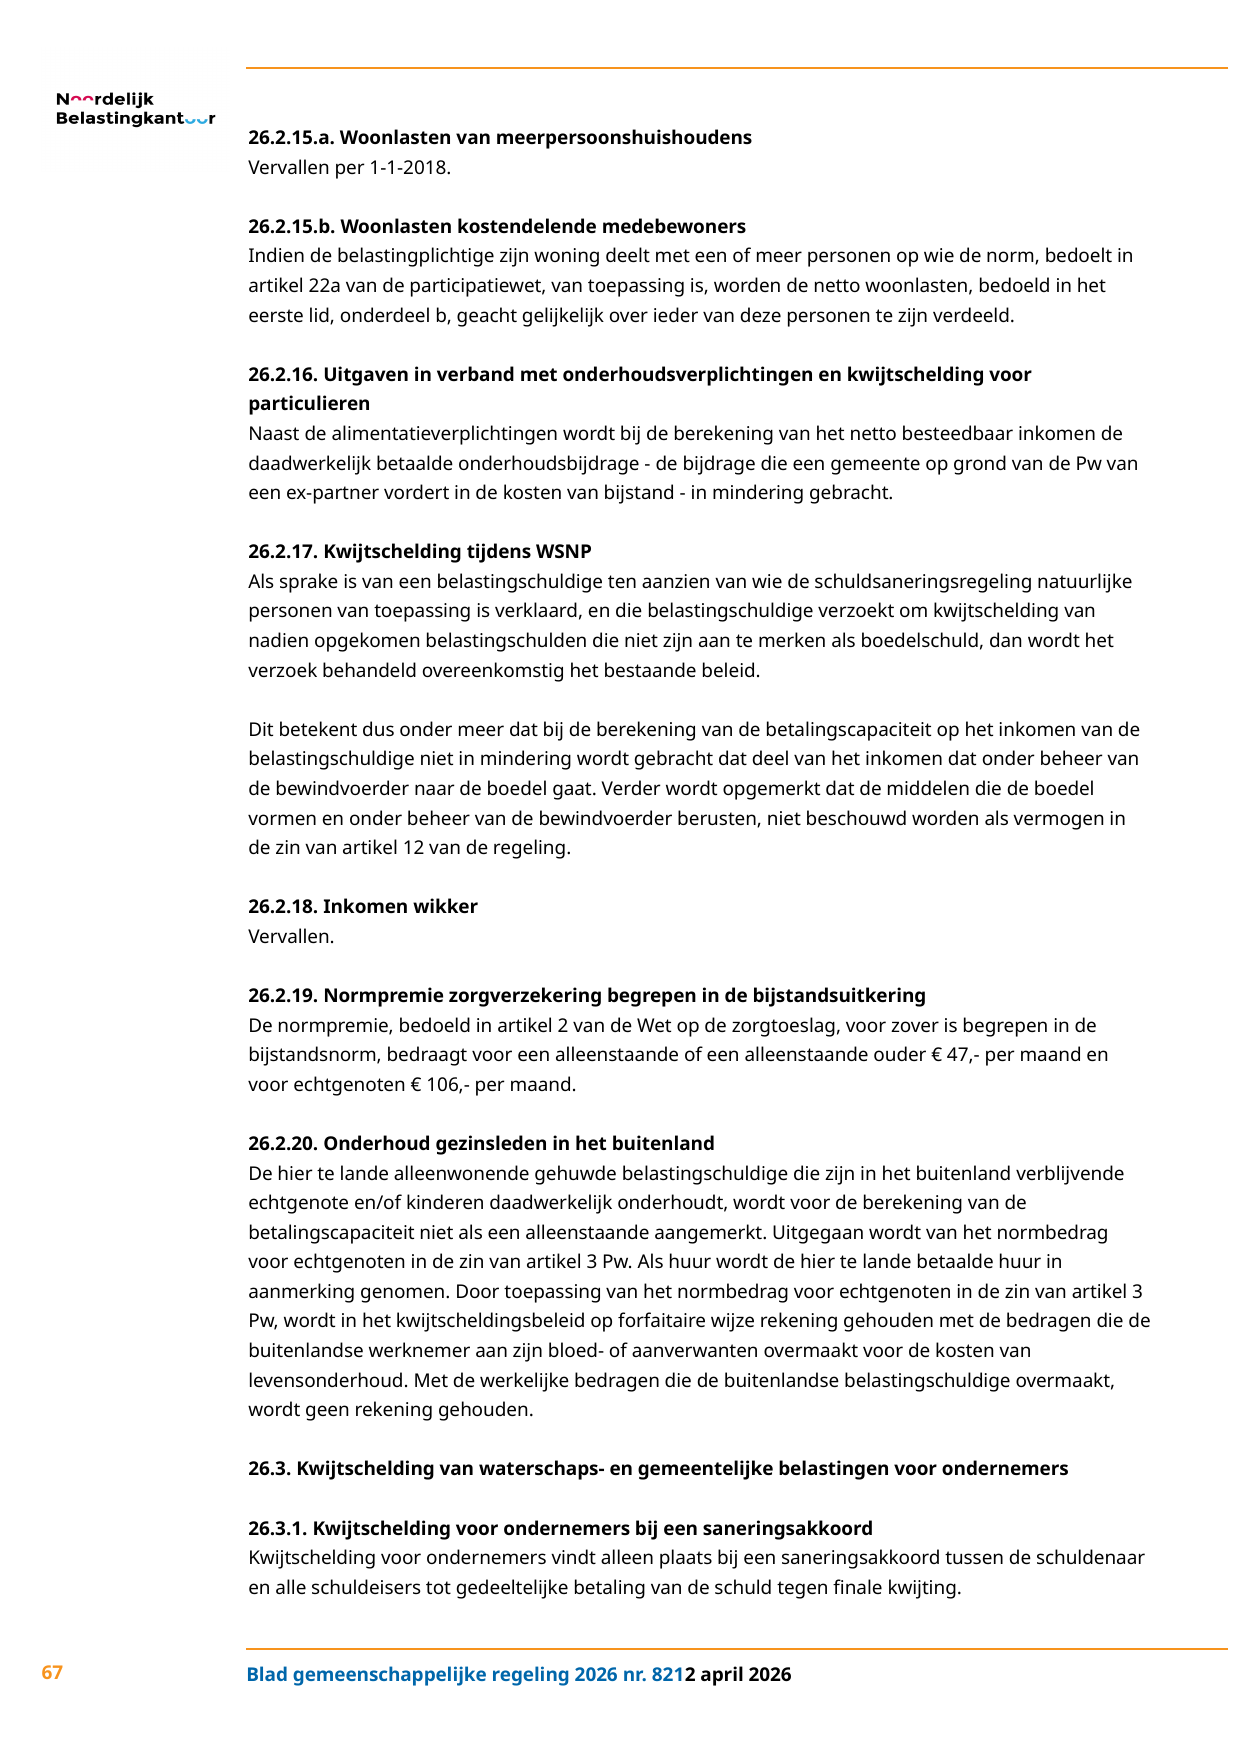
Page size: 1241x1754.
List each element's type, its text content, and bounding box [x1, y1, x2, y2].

text 26.2.15.a. Woonlasten van meerpersoonshuishoudens [248, 124, 1152, 150]
text Dit betekent dus onder meer dat bij de berekening van de betalingscapaciteit op het inkomen van de belastingschuldige niet in mindering wordt gebracht dat deel van het inkomen dat onder beheer van de bewindvoerder naar de boedel gaat. Verder wordt opgemerkt dat de middelen die de boedel vormen en onder beheer van de bewindvoerder berusten, niet beschouwd worden als vermogen in de zin van artikel 12 van de regeling. [248, 716, 1152, 860]
text 26.2.18. Inkomen wikker [248, 893, 1152, 919]
text 26.2.19. Normpremie zorgverzekering begrepen in de bijstandsuitkering [248, 982, 1152, 1008]
text 26.2.20. Onderhoud gezinsleden in het buitenland [248, 1130, 1152, 1156]
text 26.2.17. Kwijtschelding tijdens WSNP [248, 538, 1152, 564]
text 26.2.16. Uitgaven in verband met onderhoudsverplichtingen en kwijtschelding voor particulieren [248, 361, 1152, 416]
text Vervallen. [248, 923, 1152, 949]
text 26.3.1. Kwijtschelding voor ondernemers bij een saneringsakkoord [248, 1515, 1152, 1541]
picture [41, 47, 231, 172]
text Kwijtschelding voor ondernemers vindt alleen plaats bij een saneringsakkoord tussen de schuldenaar en alle schuldeisers tot gedeeltelijke betaling van de schuld tegen finale kwijting. [248, 1544, 1152, 1600]
text Indien de belastingplichtige zijn woning deelt met een of meer personen op wie de norm, bedoelt in artikel 22a van de participatiewet, van toepassing is, worden de netto woonlasten, bedoeld in het eerste lid, onderdeel b, geacht gelijkelijk over ieder van deze personen te zijn verdeeld. [248, 243, 1152, 328]
text Naast de alimentatieverplichtingen wordt bij de berekening van het netto besteedbaar inkomen de daadwerkelijk betaalde onderhoudsbijdrage - de bijdrage die een gemeente op grond van de Pw van een ex-partner vordert in de kosten van bijstand - in mindering gebracht. [248, 420, 1152, 505]
text Als sprake is van een belastingschuldige ten aanzien van wie de schuldsaneringsregeling natuurlijke personen van toepassing is verklaard, en die belastingschuldige verzoekt om kwijtschelding van nadien opgekomen belastingschulden die niet zijn aan te merken als boedelschuld, dan wordt het verzoek behandeld overeenkomstig het bestaande beleid. [248, 568, 1152, 683]
text 26.3. Kwijtschelding van waterschaps- en gemeentelijke belastingen voor ondernemers [248, 1456, 1152, 1481]
text De hier te lande alleenwonende gehuwde belastingschuldige die zijn in het buitenland verblijvende echtgenote en/of kinderen daadwerkelijk onderhoudt, wordt voor de berekening van de betalingscapaciteit niet als een alleenstaande aangemerkt. Uitgegaan wordt van het normbedrag voor echtgenoten in de zin van artikel 3 Pw. Als huur wordt de hier te lande betaalde huur in aanmerking genomen. Door toepassing van het normbedrag voor echtgenoten in de zin van artikel 3 Pw, wordt in het kwijtscheldingsbeleid op forfaitaire wijze rekening gehouden met de bedragen die de buitenlandse werknemer aan zijn bloed- of aanverwanten overmaakt voor de kosten van levensonderhoud. Met de werkelijke bedragen die de buitenlandse belastingschuldige overmaakt, wordt geen rekening gehouden. [248, 1160, 1152, 1422]
text 26.2.15.b. Woonlasten kostendelende medebewoners [248, 213, 1152, 239]
text De normpremie, bedoeld in artikel 2 van de Wet op de zorgtoeslag, voor zover is begrepen in de bijstandsnorm, bedraagt voor een alleenstaande of een alleenstaande ouder € 47,- per maand en voor echtgenoten € 106,- per maand. [248, 1012, 1152, 1097]
text Vervallen per 1-1-2018. [248, 154, 1152, 180]
